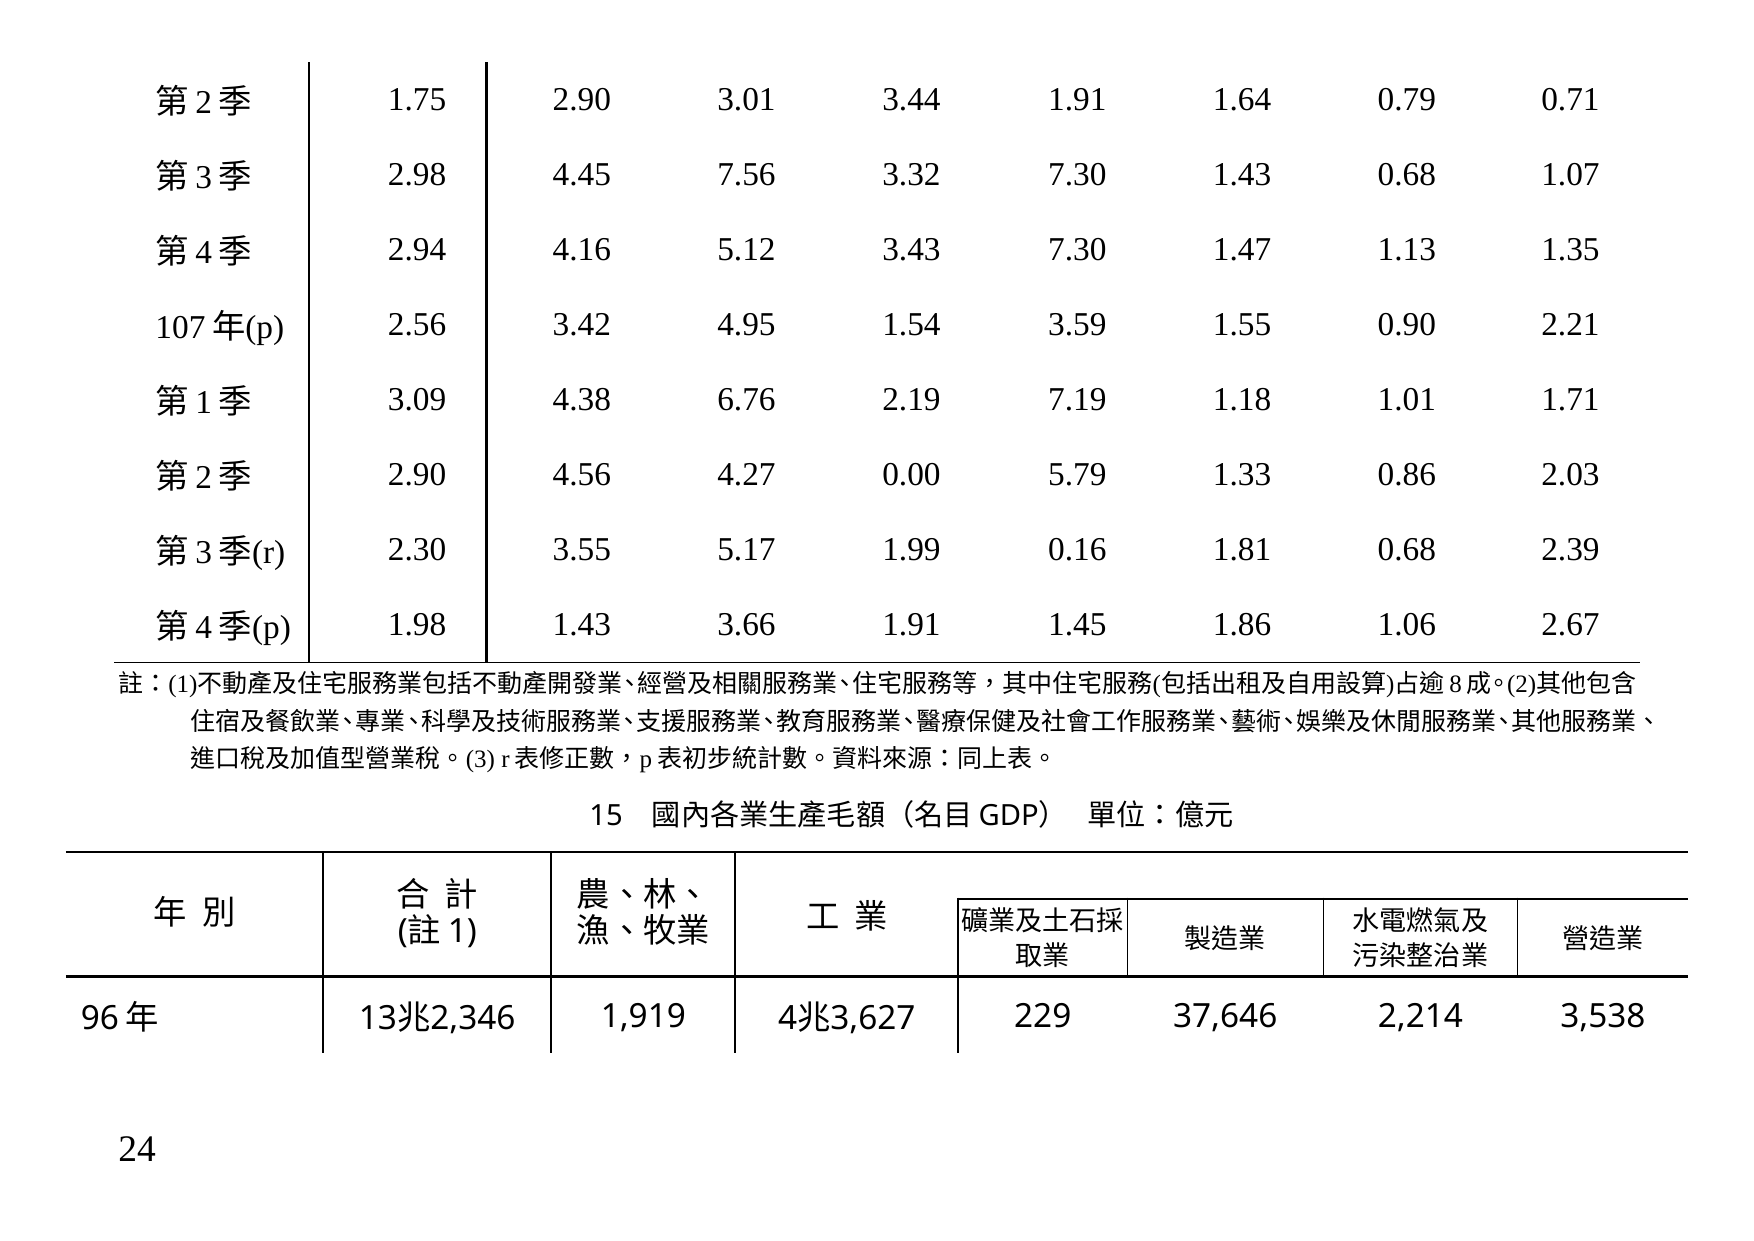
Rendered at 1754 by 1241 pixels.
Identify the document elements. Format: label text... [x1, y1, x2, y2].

table_cell 1.45 [981, 587, 1147, 662]
table_cell 7.30 [981, 137, 1147, 212]
table_cell 3,538 [1517, 978, 1688, 1052]
table_cell 0.71 [1476, 62, 1640, 137]
table_header 年 別 [66, 853, 322, 975]
table_cell 3.01 [651, 62, 816, 137]
table_cell 第2季 [114, 437, 308, 512]
table_cell 4.95 [651, 287, 816, 362]
table_cell 第4季(p) [114, 587, 308, 662]
table_cell 1.35 [1476, 212, 1640, 287]
table_cell 2.21 [1476, 287, 1640, 362]
table_cell 第3季(r) [114, 512, 308, 587]
table_cell 3.55 [488, 512, 651, 587]
table_cell 3.09 [310, 362, 485, 437]
table_cell 1.86 [1147, 587, 1311, 662]
table_cell 1.18 [1147, 362, 1311, 437]
table_cell 6.76 [651, 362, 816, 437]
table_cell 5.12 [651, 212, 816, 287]
table_cell 3.66 [651, 587, 816, 662]
table_cell 1.01 [1311, 362, 1476, 437]
table_cell 0.79 [1311, 62, 1476, 137]
table_cell 3.44 [816, 62, 981, 137]
table_cell 0.00 [816, 437, 981, 512]
table_cell 4兆3,627 [736, 978, 957, 1052]
table_cell 1.91 [816, 587, 981, 662]
table_cell 2.30 [310, 512, 485, 587]
table_cell 水電燃氣及 污染整治業 [1324, 900, 1517, 975]
table_cell 製造業 [1128, 900, 1323, 975]
table_cell 4.27 [651, 437, 816, 512]
table_cell 5.79 [981, 437, 1147, 512]
table_cell 4.56 [488, 437, 651, 512]
table_cell 0.90 [1311, 287, 1476, 362]
table_cell 5.17 [651, 512, 816, 587]
table_cell 2.39 [1476, 512, 1640, 587]
table_cell 1.43 [488, 587, 651, 662]
table_cell 營造業 [1518, 900, 1688, 975]
table_cell 2.90 [310, 437, 485, 512]
table_cell 1.54 [816, 287, 981, 362]
table_cell 3.43 [816, 212, 981, 287]
table_cell 1.91 [981, 62, 1147, 137]
table_cell 1.55 [1147, 287, 1311, 362]
table_cell 7.56 [651, 137, 816, 212]
table_cell 2.90 [488, 62, 651, 137]
table_cell 1,919 [552, 978, 734, 1052]
table_cell 1.75 [310, 62, 485, 137]
table_cell 1.07 [1476, 137, 1640, 212]
text 註：(1)不動產及住宅服務業包括不動產開發業、經營及相關服務業、住宅服務等，其中住宅服務(包括出租及自用設算)占逾8成。(2)其他包含住宿及餐飲業、專業、科學及技術服務業、支援服務業、教育服務業、醫療保健及社會工作服務業、藝術、娛樂及休閒服務業、其他服務業、進口稅及加值型營業稅。(3) r表修正數，p表初步統計數。資料來源：同上表。 [118, 663, 1636, 776]
table_cell 0.86 [1311, 437, 1476, 512]
table_cell 0.16 [981, 512, 1147, 587]
table_header 合 計 (註1) [324, 853, 550, 975]
table_header 工 業 [736, 853, 958, 975]
table_cell 4.45 [488, 137, 651, 212]
table_cell 13兆2,346 [324, 978, 550, 1052]
table_cell 0.68 [1311, 512, 1476, 587]
table_cell 1.33 [1147, 437, 1311, 512]
table_cell 1.71 [1476, 362, 1640, 437]
table_cell 0.68 [1311, 137, 1476, 212]
table_cell 1.47 [1147, 212, 1311, 287]
table_header 農、林、 漁、牧業 [552, 853, 734, 975]
table_cell 37,646 [1127, 978, 1323, 1052]
table_cell 第2季 [114, 62, 308, 137]
table_cell 2,214 [1323, 978, 1517, 1052]
table_cell 1.98 [310, 587, 485, 662]
table_header [958, 853, 1688, 897]
table_cell 7.30 [981, 212, 1147, 287]
table_cell 3.32 [816, 137, 981, 212]
table_cell 4.16 [488, 212, 651, 287]
table_cell 2.19 [816, 362, 981, 437]
table_cell 3.42 [488, 287, 651, 362]
subtitle 15 國內各業生產毛額（名目GDP） 單位：億元 [118, 776, 1636, 851]
table_cell 229 [959, 978, 1127, 1052]
table_cell 107年(p) [114, 287, 308, 362]
table_cell 2.67 [1476, 587, 1640, 662]
table_cell 3.59 [981, 287, 1147, 362]
table_cell 96年 [66, 978, 322, 1052]
table_cell 第3季 [114, 137, 308, 212]
table_cell 1.06 [1311, 587, 1476, 662]
table_cell 第1季 [114, 362, 308, 437]
table_cell 4.38 [488, 362, 651, 437]
table_cell 1.64 [1147, 62, 1311, 137]
table_cell 2.56 [310, 287, 485, 362]
table_cell 1.43 [1147, 137, 1311, 212]
table_cell 2.94 [310, 212, 485, 287]
table_cell 1.81 [1147, 512, 1311, 587]
table_cell 1.99 [816, 512, 981, 587]
table_cell 1.13 [1311, 212, 1476, 287]
table_cell 第4季 [114, 212, 308, 287]
table_cell 7.19 [981, 362, 1147, 437]
table_cell 2.03 [1476, 437, 1640, 512]
table_cell 礦業及土石採取業 [959, 900, 1127, 975]
table_cell 2.98 [310, 137, 485, 212]
